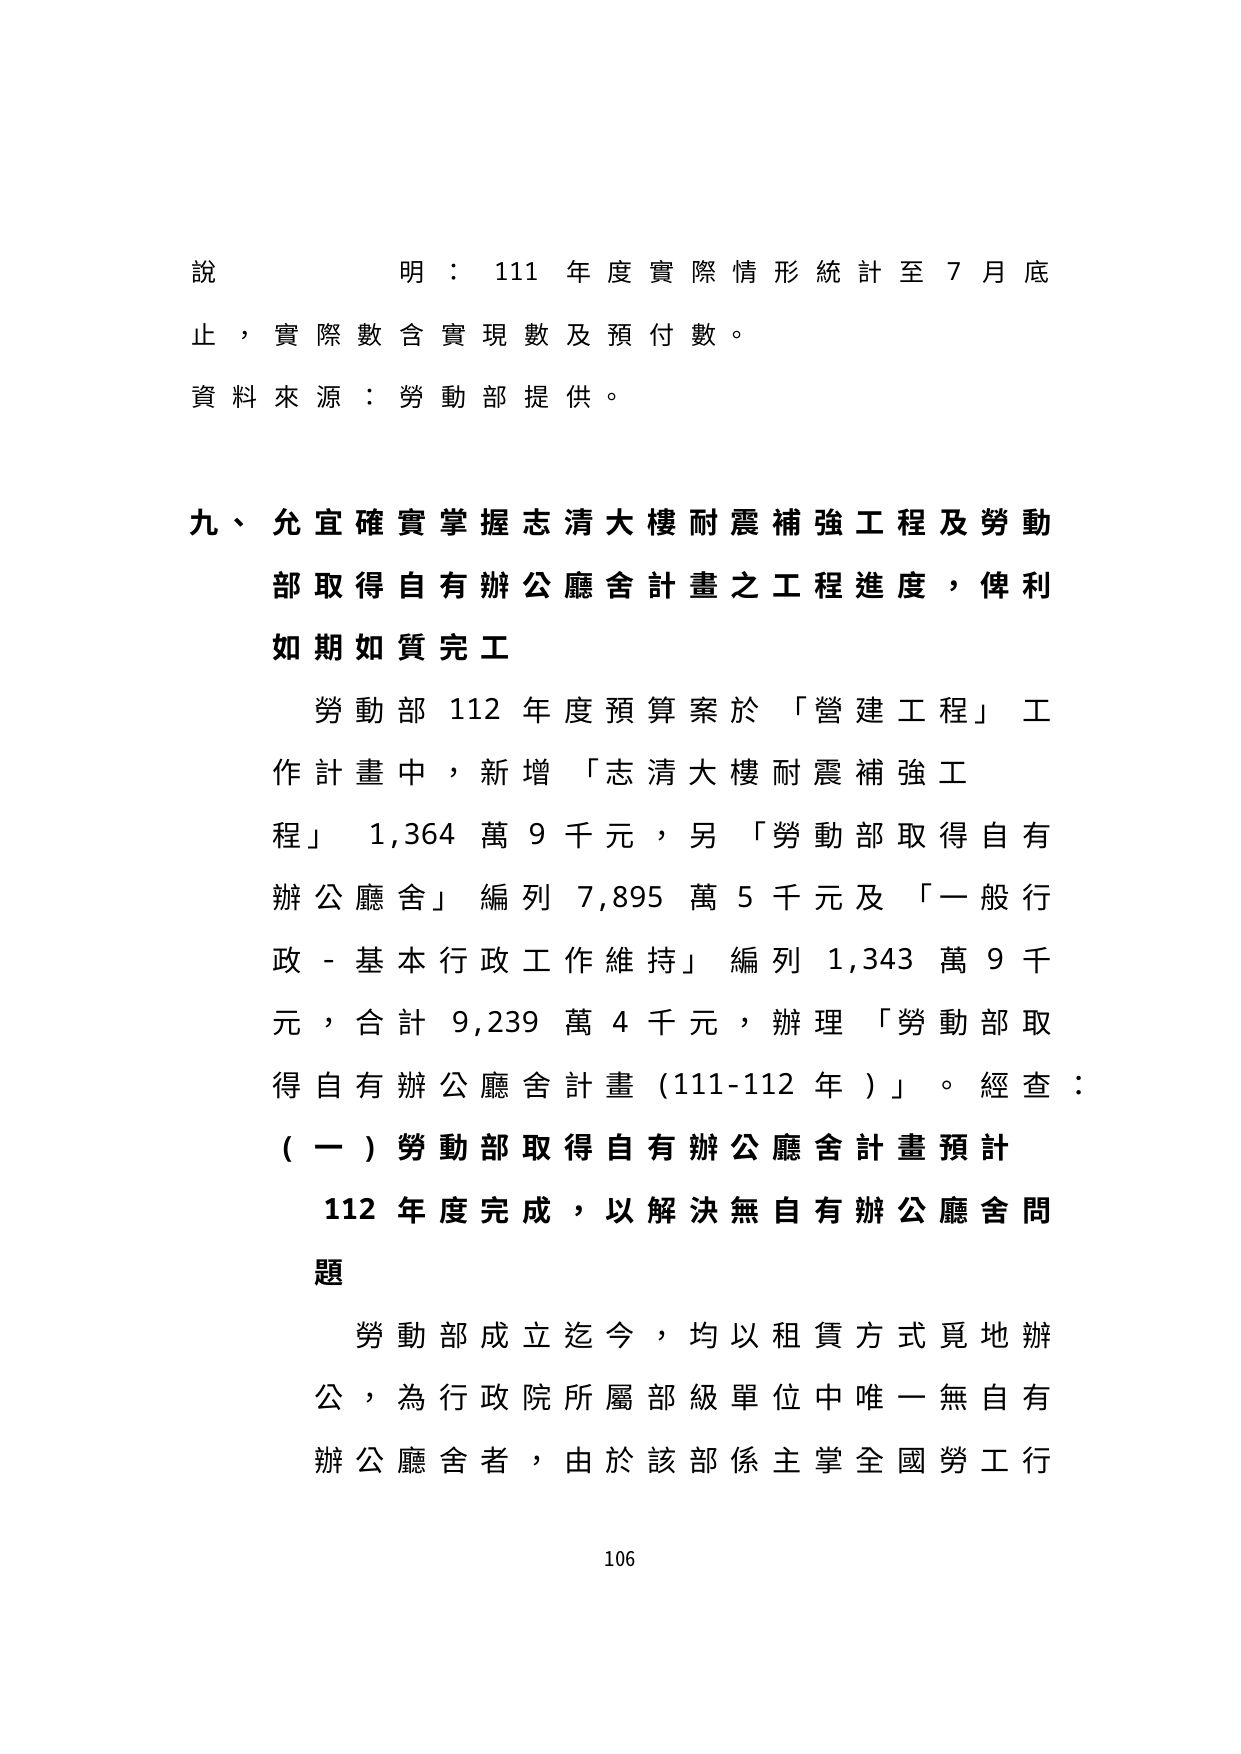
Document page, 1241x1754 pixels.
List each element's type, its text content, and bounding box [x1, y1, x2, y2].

text 資料來源：勞動部提供。 [183, 354, 1058, 417]
text 說 明：111年度實際情形統計至7月底止，實際數含實現數及預付數。 [183, 229, 1058, 354]
text 勞動部成立迄今，均以租賃方式覓地辦公，為行政院所屬部級單位中唯一無自有辦公廳舍者，由於該部係主掌全國勞工行 [271, 1292, 1058, 1479]
text 九、允宜確實掌握志清大樓耐震補強工程及勞動部取得自有辦公廳舍計畫之工程進度，俾利如期如質完工 [183, 479, 1058, 667]
text (一)勞動部取得自有辦公廳舍計畫預計112年度完成，以解決無自有辦公廳舍問題 [242, 1104, 1058, 1292]
text 勞動部112年度預算案於「營建工程」工作計畫中，新增「志清大樓耐震補強工程」1,364萬9千元，另「勞動部取得自有辦公廳舍」編列7,895萬5千元及「一般行政-基本行政工作維持」編列1,343萬9千元，合計9,239萬4千元，辦理「勞動部取得自有辦公廳舍計畫(111-112年)」。經查： [242, 667, 1058, 1104]
